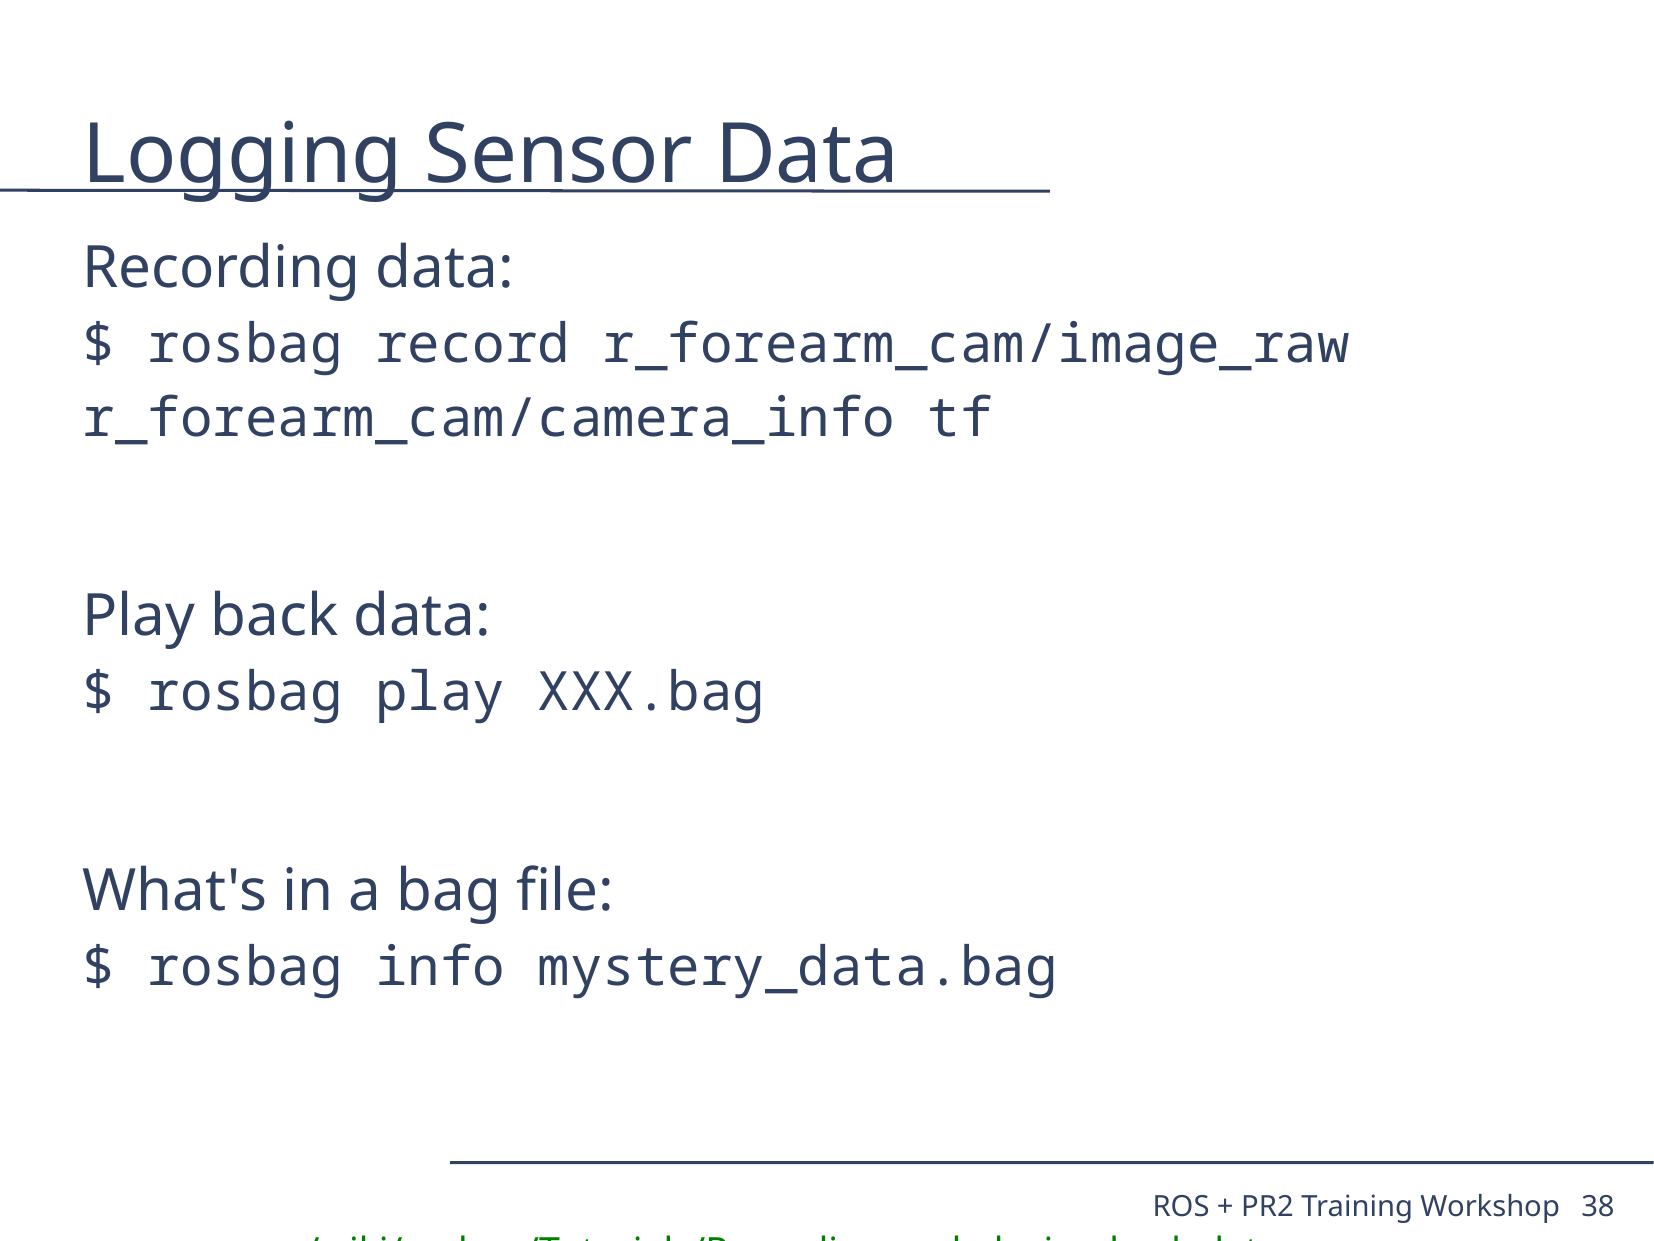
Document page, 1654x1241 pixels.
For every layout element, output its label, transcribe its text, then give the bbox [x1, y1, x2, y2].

list Recording data: $ rosbag record r_forearm_cam/image_raw r_forearm_cam/camera_info tf Play back data: $ rosbag play XXX.bag What's in a bag file: $ rosbag info mystery_data.bag www.ros.org/wiki/rosbag/Tutorials/Recording and playing back data [82, 225, 1613, 1163]
title Logging Sensor Data [82, 75, 1571, 225]
